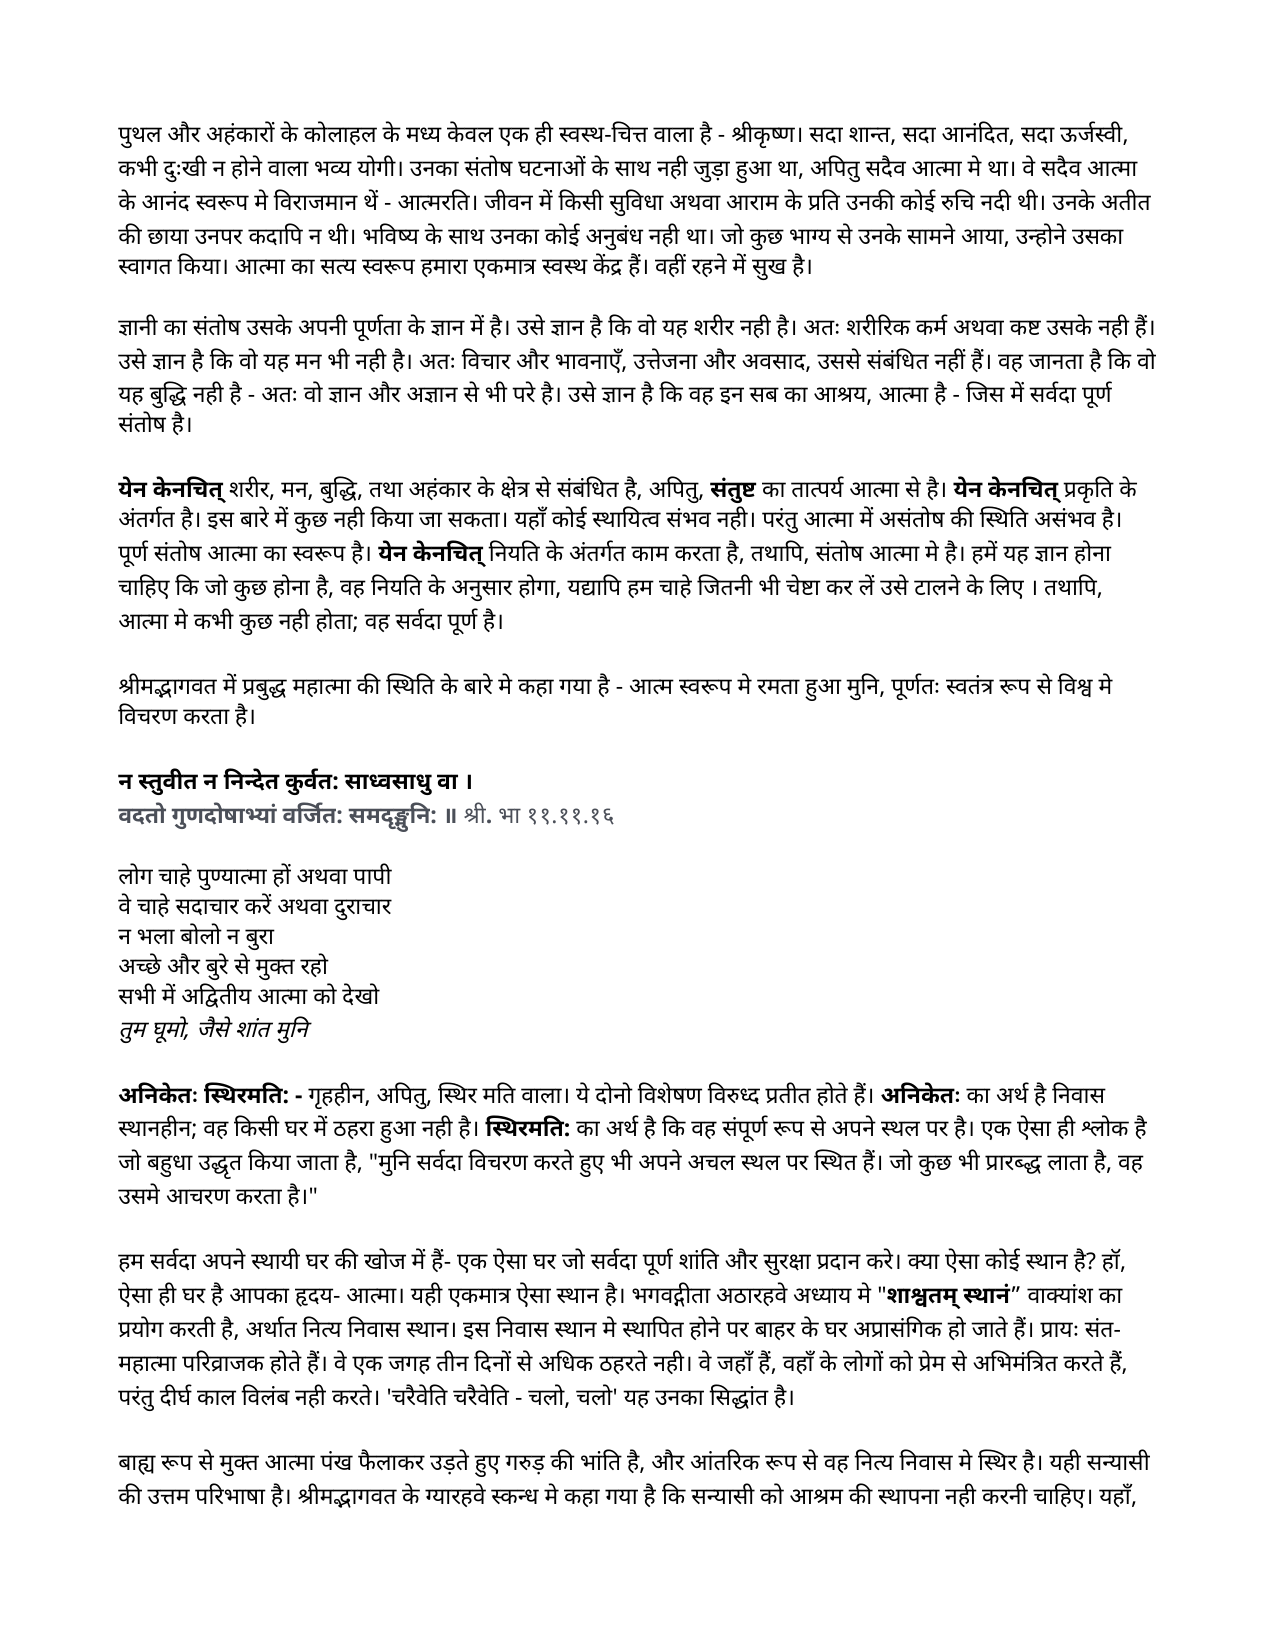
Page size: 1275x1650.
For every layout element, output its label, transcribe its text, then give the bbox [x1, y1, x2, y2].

text सभी में अद्वितीय आत्मा को देखो [118, 983, 1157, 1013]
text श्रीमद्भागवत में प्रबुद्ध महात्मा की स्थिति के बारे मे कहा गया है - आत्म स्वरूप मे रमता हुआ मुनि, पूर्णतः स्वतंत्र रूप से विश्व मे विचरण करता है। [118, 670, 1157, 734]
text ज्ञानी का संतोष उसके अपनी पूर्णता के ज्ञान में है। उसे ज्ञान है कि वो यह शरीर नही है। अतः शरीरिक कर्म अथवा कष्ट उसके नही हैं। उसे ज्ञान है कि वो यह मन भी नही है। अतः विचार और भावनाएँ, उत्तेजना और अवसाद, उससे संबंधित नहीं हैं। वह जानता है कि वो यह बुद्धि नही है - अतः वो ज्ञान और अज्ञान से भी परे है। उसे ज्ञान है कि वह इन सब का आश्रय, आत्मा है - जिस में सर्वदा पूर्ण संतोष है। [118, 315, 1157, 442]
text वदतो गुणदोषाभ्यां वर्जित: समद‍ृङ्‍मुनि: ॥ श्री. भा ११.११.१६ [118, 799, 1157, 833]
text अच्छे और बुरे से मुक्त रहो [118, 954, 1157, 983]
text हम सर्वदा अपने स्थायी घर की खोज में हैं- एक ऐसा घर जो सर्वदा पूर्ण शांति और सुरक्षा प्रदान करे। क्या ऐसा कोई स्थान है? हॉ, ऐसा ही घर है आपका हृदय- आत्मा। यही एकमात्र ऐसा स्थान है। भगवद्गीता अठारहवे अध्याय मे "शाश्वतम् स्थानं” वाक्यांश का प्रयोग करती है, अर्थात नित्य निवास स्थान। इस निवास स्थान मे स्थापित होने पर बाहर के घर अप्रासंगिक हो जाते हैं। प्रायः संत-महात्मा परिव्राजक होते हैं। वे एक जगह तीन दिनों से अधिक ठहरते नही। वे जहाँ हैं, वहाँ के लोगों को प्रेम से अभिमंत्रित करते हैं, परंतु दीर्घ काल विलंब नही करते। 'चरैवेति चरैवेति - चलो, चलो' यह उनका सिद्धांत है। [118, 1245, 1157, 1414]
text वे चाहे सदाचार करें अथवा दुराचार [118, 894, 1157, 924]
text तुम घूमो, जैसे शांत मुनि [118, 1013, 1157, 1047]
text लोग चाहे पुण्यात्मा हों अथवा पापी [118, 864, 1157, 894]
text बाह्य रूप से मुक्त आत्मा पंख फैलाकर उड़ते हुए गरुड़ की भांति है, और आंतरिक रूप से वह नित्य निवास मे स्थिर है। यही सन्यासी की उत्तम परिभाषा है। श्रीमद्भागवत के ग्यारहवे स्कन्ध मे कहा गया है कि सन्यासी को आश्रम की स्थापना नही करनी चाहिए। यहाँ, [118, 1446, 1157, 1513]
text न भला बोलो न बुरा [118, 924, 1157, 954]
text अनिकेतः स्थिरमति: - गृहहीन, अपितु, स्थिर मति वाला। ये दोनो विशेषण विरुध्द प्रतीत होते हैं। अनिकेतः का अर्थ है निवास स्थानहीन; वह किसी घर में ठहरा हुआ नही है। स्थिरमति: का अर्थ है कि वह संपूर्ण रूप से अपने स्थल पर है। एक ऐसा ही श्लोक है जो बहुधा उद्धृत किया जाता है, "मुनि सर्वदा विचरण करते हुए भी अपने अचल स्थल पर स्थित हैं। जो कुछ भी प्रारब्द्ध लाता है, वह उसमे आचरण करता है।" [118, 1078, 1157, 1214]
text येन केनचित् शरीर, मन, बुद्धि, तथा अहंकार के क्षेत्र से संबंधित है, अपितु, संतुष्ट का तात्पर्य आत्मा से है। येन केनचित् प्रकृति के अंतर्गत है। इस बारे में कुछ नही किया जा सकता। यहाँ कोई स्थायित्व संभव नही। परंतु आत्मा में असंतोष की स्थिति असंभव है। पूर्ण संतोष आत्मा का स्वरूप है। येन केनचित् नियति के अंतर्गत काम करता है, तथापि, संतोष आत्मा मे है। हमें यह ज्ञान होना चाहिए कि जो कुछ होना है, वह नियति के अनुसार होगा, यद्यापि हम चाहे जितनी भी चेष्टा कर लें उसे टालने के लिए । तथापि, आत्मा मे कभी कुछ नही होता; वह सर्वदा पूर्ण है। [118, 473, 1157, 639]
text पुथल और अहंकारों के कोलाहल के मध्य केवल एक ही स्वस्थ-चित्त वाला है - श्रीकृष्ण। सदा शान्त, सदा आनंदित, सदा ऊर्जस्वी, कभी दुःखी न होने वाला भव्य योगी। उनका संतोष घटनाओं के साथ नही जुड़ा हुआ था, अपितु सदैव आत्मा मे था। वे सदैव आत्मा के आनंद स्वरूप मे विराजमान थें - आत्मरति। जीवन में किसी सुविधा अथवा आराम के प्रति उनकी कोई रुचि नदी थी। उनके अतीत की छाया उनपर कदापि न थी। भविष्य के साथ उनका कोई अनुबंध नही था। जो कुछ भाग्य से उनके सामने आया, उन्होने उसका स्वागत किया। आत्मा का सत्य स्वरूप हमारा एकमात्र स्वस्थ केंद्र हैं। वहीं रहने में सुख है। [118, 118, 1157, 283]
text न स्तुवीत न निन्देत कुर्वत: साध्वसाधु वा । [118, 765, 1157, 799]
